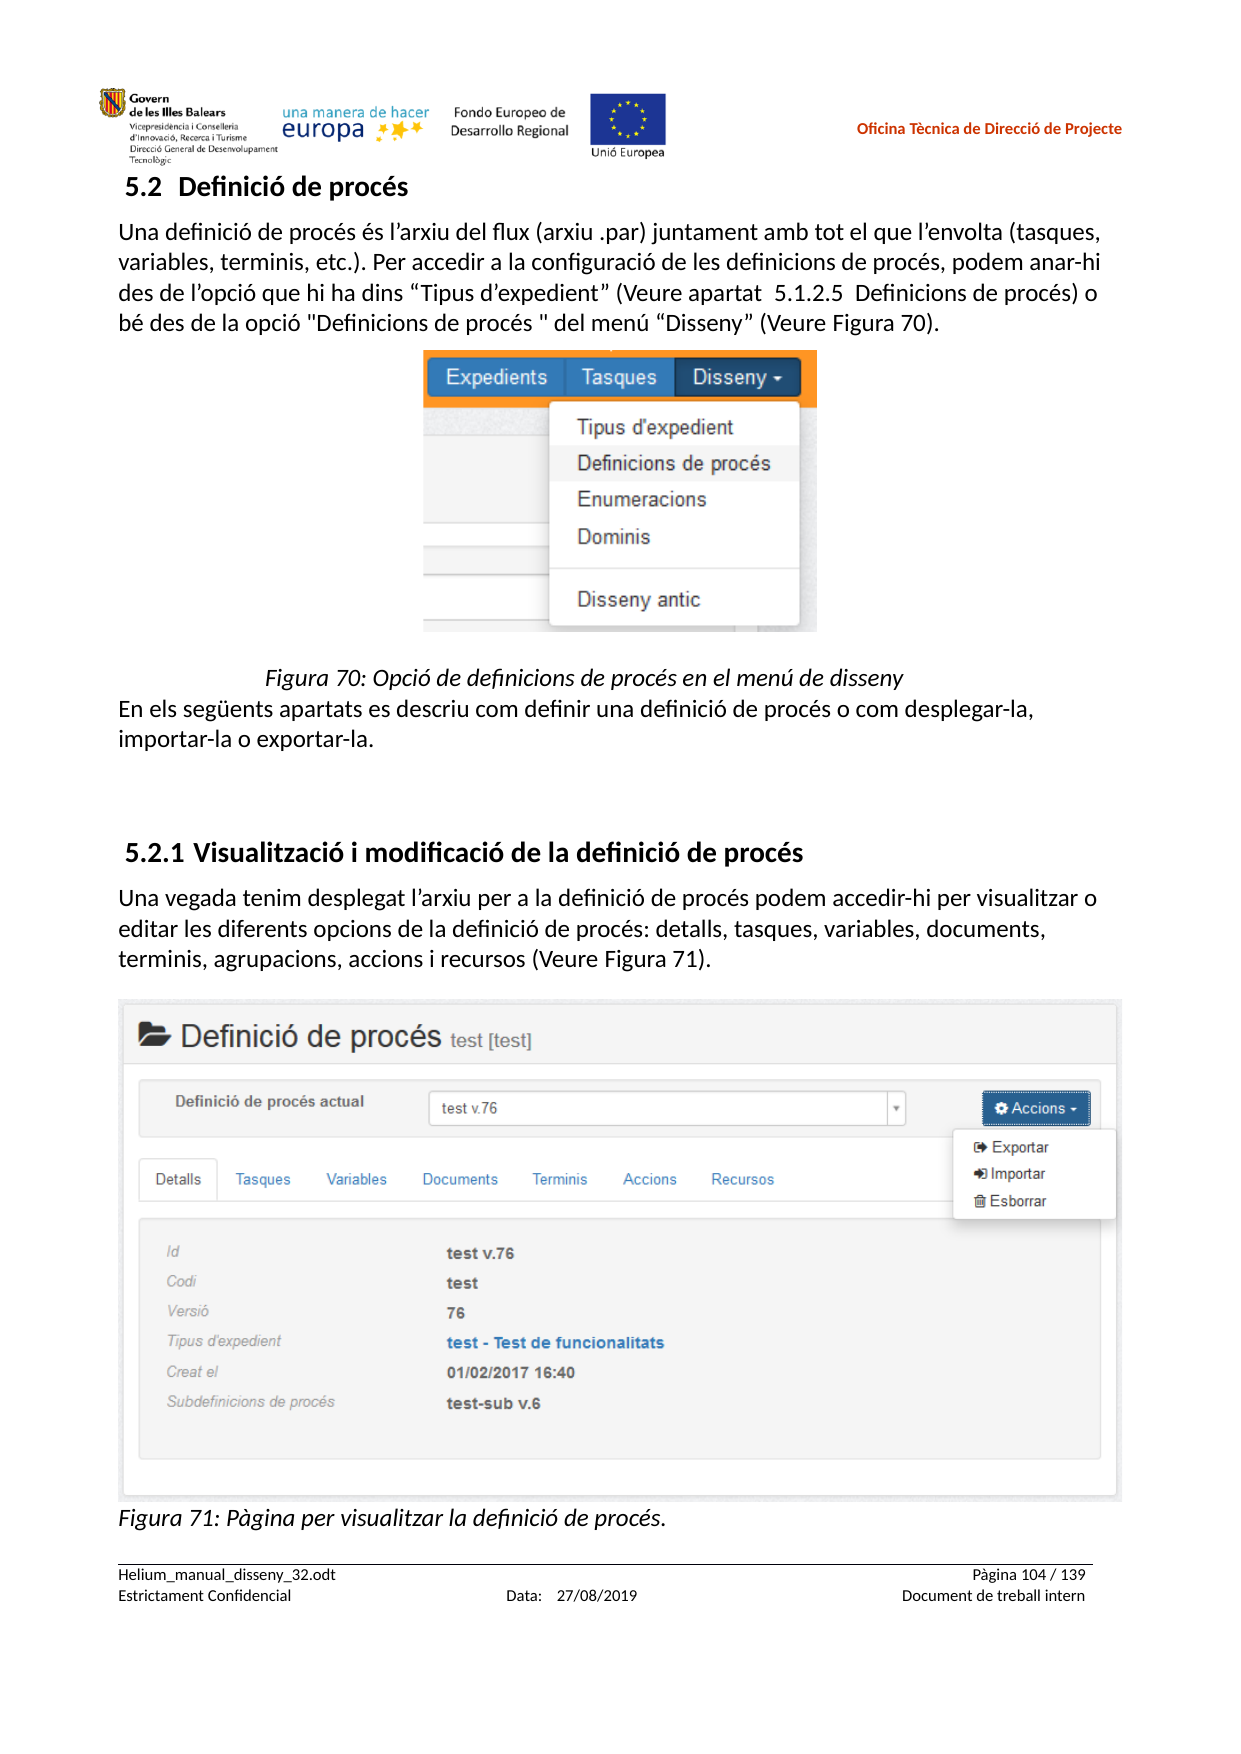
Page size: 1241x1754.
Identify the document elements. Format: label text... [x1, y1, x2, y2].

text Figura 70: Opció de definicions de procés en el menú de disseny [265, 660, 975, 693]
text Figura 71: Pàgina per visualitzar la definició de procés. [118, 1502, 1122, 1532]
text En els següents apartats es descriu com definir una definició de procés o com desplegar-la, importar-la o exportar-la. [118, 660, 1122, 754]
text Una vegada tenim desplegat l’arxiu per a la definició de procés podem accedir-hi per visualitzar o editar les diferents opcions de la definició de procés: detalls, tasques, variables, documents, terminis, agrupacions, accions i recursos (Veure Figura 71). [118, 883, 1122, 974]
picture [423, 350, 817, 632]
text Una definició de procés és l’arxiu del flux (arxiu .par) juntament amb tot el que l’envolta (tasques, variables, terminis, etc.). Per accedir a la configuració de les definicions de procés, podem anar-hi des de l’opció que hi ha dins “Tipus d’expedient” (Veure apartat 5.1.2.5 Definicions de procés) o bé des de la opció "Definicions de procés " del menú “Disseny” (Veure Figura 70). [118, 216, 1122, 338]
subtitle Visualització i modificació de la definició de procés [118, 834, 1122, 870]
subtitle Definició de procés [118, 168, 1122, 203]
picture [99, 87, 668, 166]
picture [118, 999, 1123, 1502]
